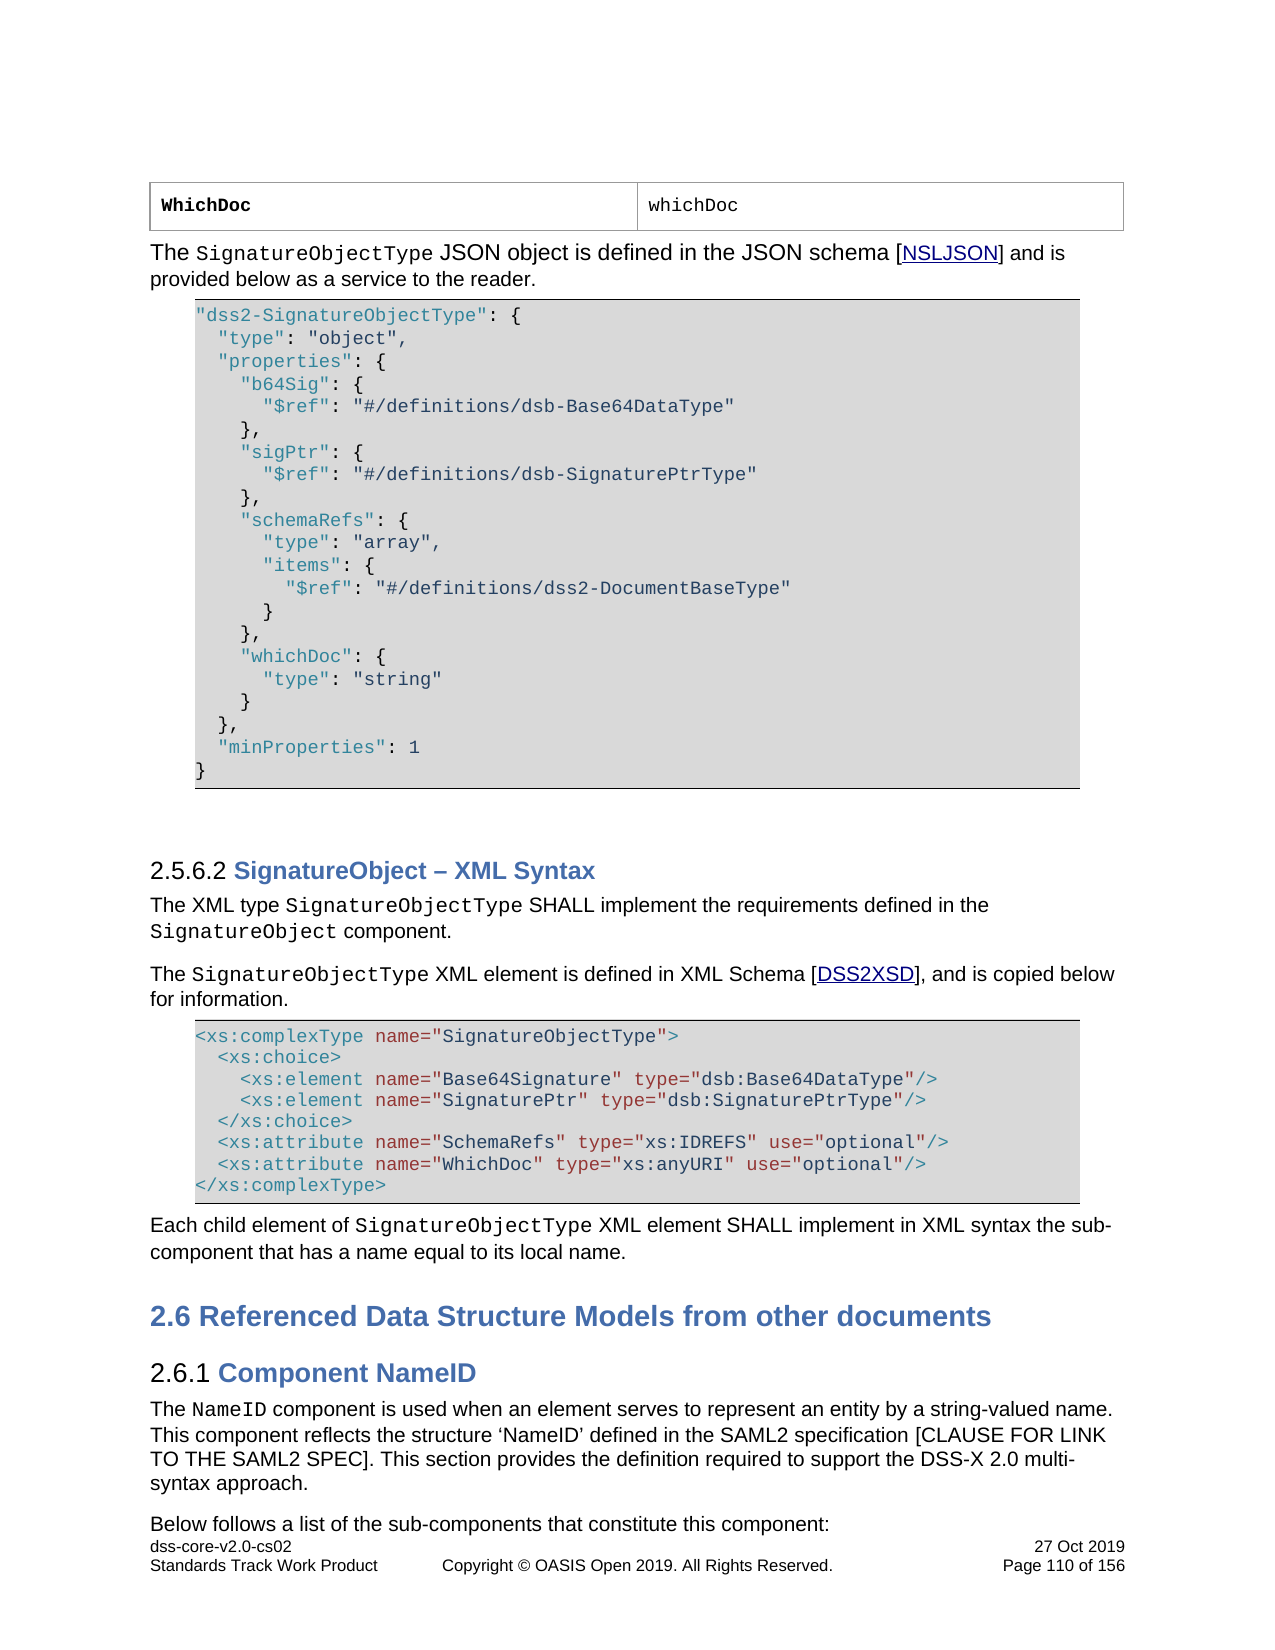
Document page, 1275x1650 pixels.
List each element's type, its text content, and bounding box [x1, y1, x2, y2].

text "minProperties": 1 [195, 730, 1080, 753]
text } [195, 753, 1080, 788]
text Each child element of SignatureObjectType XML element SHALL implement in XML syntax the sub-component that has a name equal to its local name. [150, 1212, 1125, 1264]
text "dss2-SignatureObjectType": { [195, 300, 1080, 322]
text </xs:complexType> [195, 1168, 1080, 1203]
text The NameID component is used when an element serves to represent an entity by a string-valued name. This component reflects the structure ‘NameID’ defined in the SAML2 specification [CLAUSE FOR LINK TO THE SAML2 SPEC]. This section provides the definition required to support the DSS-X 2.0 multi-syntax approach. [150, 1397, 1125, 1495]
subtitle Referenced Data Structure Models from other documents [150, 1299, 1125, 1332]
table_cell whichDoc [638, 183, 1123, 229]
text "type": "array", [195, 526, 1080, 549]
text The SignatureObjectType JSON object is defined in the JSON schema [NSLJSON] and is provided below as a service to the reader. [150, 239, 1125, 291]
text }, [195, 708, 1080, 730]
text <xs:attribute name="WhichDoc" type="xs:anyURI" use="optional"/> [195, 1147, 1080, 1168]
text </xs:choice> [195, 1104, 1080, 1126]
text }, [195, 412, 1080, 435]
text "$ref": "#/definitions/dss2-DocumentBaseType" [195, 571, 1080, 594]
text "$ref": "#/definitions/dsb-Base64DataType" [195, 390, 1080, 412]
text "sigPtr": { [195, 435, 1080, 458]
text The XML type SignatureObjectType SHALL implement the requirements defined in the SignatureObject component. [150, 893, 1125, 945]
text "type": "string" [195, 662, 1080, 685]
text "type": "object", [195, 322, 1080, 344]
text "properties": { [195, 344, 1080, 367]
text } [195, 594, 1080, 617]
text } [195, 685, 1080, 708]
text "whichDoc": { [195, 639, 1080, 662]
text "b64Sig": { [195, 367, 1080, 390]
text <xs:element name="Base64Signature" type="dsb:Base64DataType"/> [195, 1062, 1080, 1083]
text "schemaRefs": { [195, 503, 1080, 526]
subtitle SignatureObject – XML Syntax [150, 856, 1125, 885]
text "items": { [195, 549, 1080, 571]
text <xs:choice> [195, 1041, 1080, 1062]
text Below follows a list of the sub-components that constitute this component: [150, 1511, 1125, 1535]
text }, [195, 481, 1080, 503]
subtitle Component NameID [150, 1357, 1125, 1389]
text <xs:element name="SignaturePtr" type="dsb:SignaturePtrType"/> [195, 1083, 1080, 1104]
text The SignatureObjectType XML element is defined in XML Schema [DSS2XSD], and is copied below for information. [150, 961, 1125, 1011]
table_cell WhichDoc [151, 183, 637, 229]
text }, [195, 617, 1080, 639]
text "$ref": "#/definitions/dsb-SignaturePtrType" [195, 458, 1080, 481]
text <xs:complexType name="SignatureObjectType"> [195, 1021, 1080, 1041]
text <xs:attribute name="SchemaRefs" type="xs:IDREFS" use="optional"/> [195, 1126, 1080, 1147]
